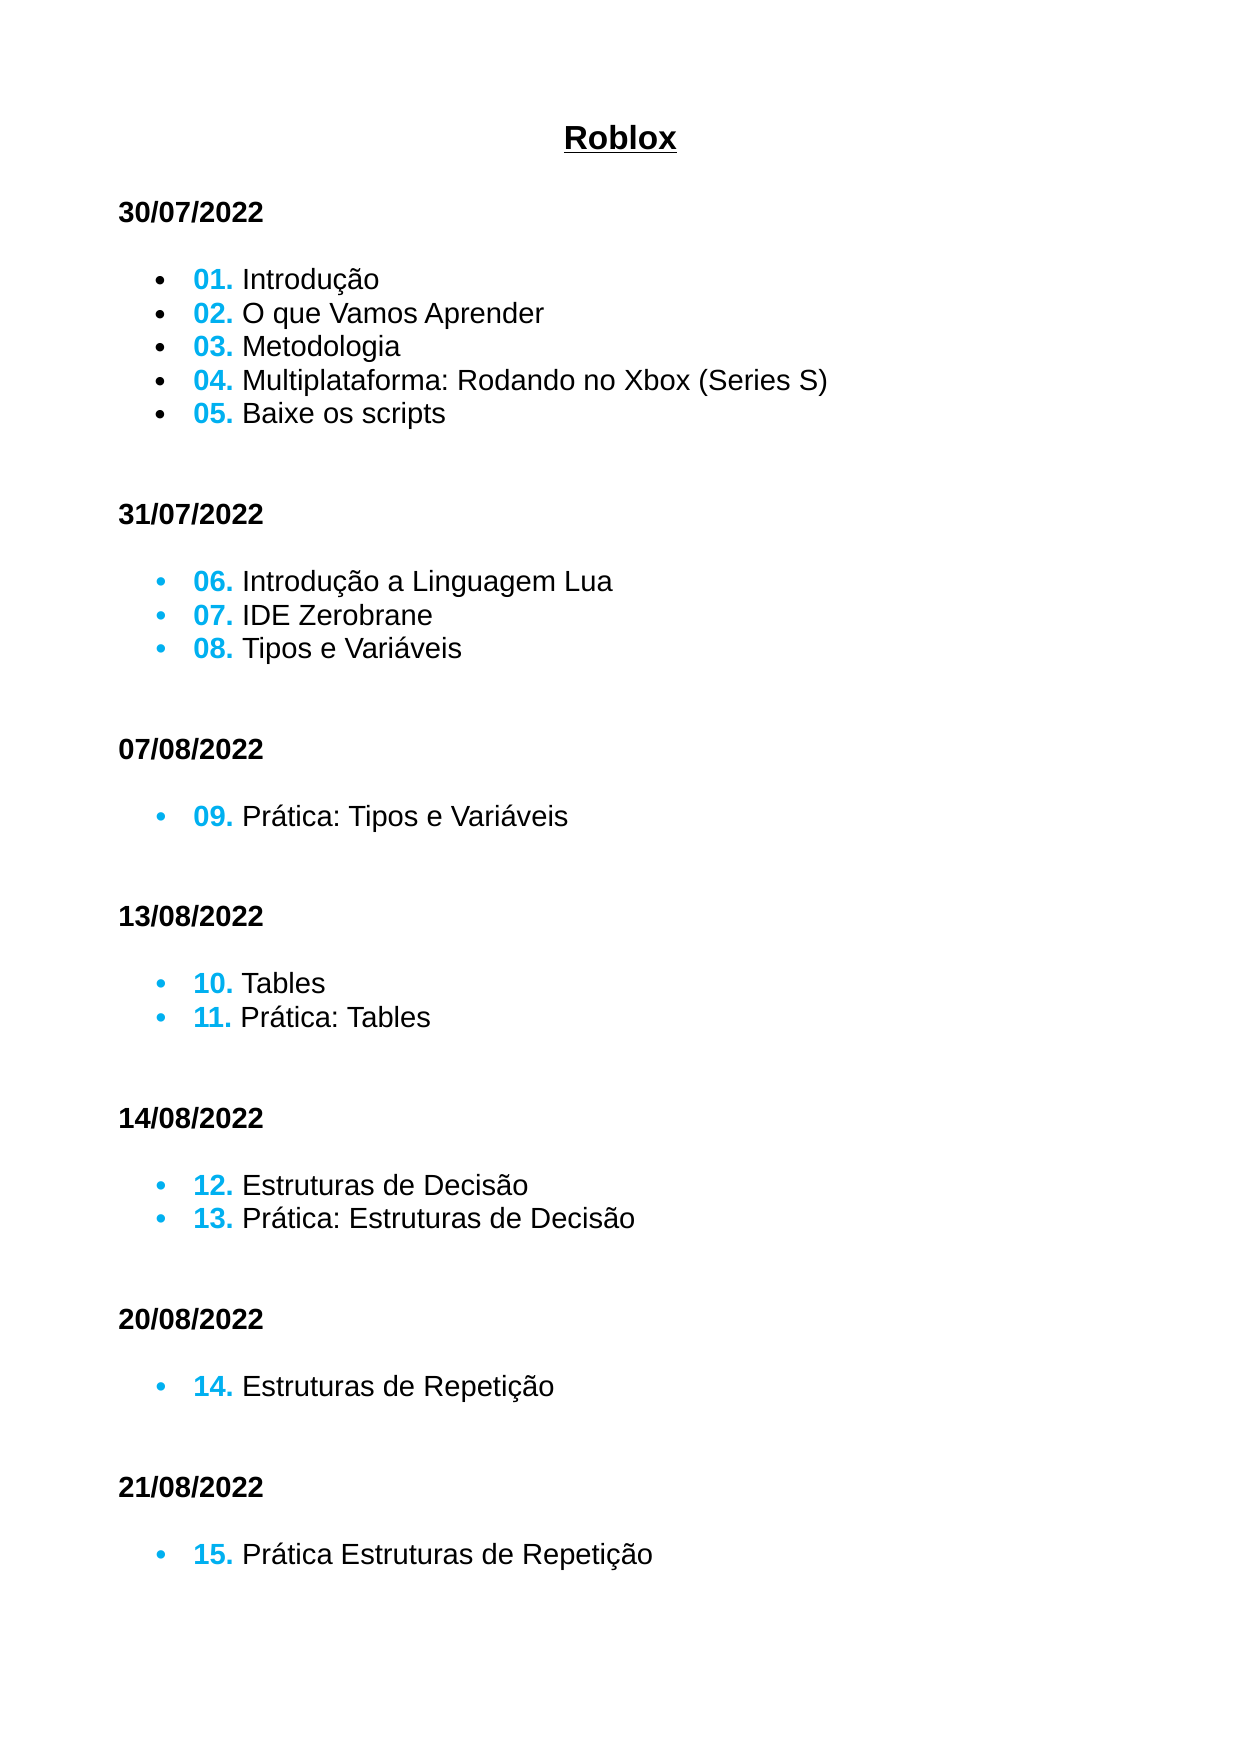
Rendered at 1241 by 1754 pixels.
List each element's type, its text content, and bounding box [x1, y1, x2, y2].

list 12. Estruturas de Decisão [156, 1168, 1122, 1201]
text 21/08/2022 [118, 1469, 1122, 1503]
text 13/08/2022 [118, 899, 1122, 933]
list 06. Introdução a Linguagem Lua [156, 564, 1122, 597]
list 01. Introdução [156, 262, 1122, 296]
list 15. Prática Estruturas de Repetição [156, 1537, 1122, 1570]
list 13. Prática: Estruturas de Decisão [156, 1201, 1122, 1235]
list 11. Prática: Tables [156, 1000, 1122, 1033]
text 30/07/2022 [118, 195, 1122, 228]
list 14. Estruturas de Repetição [156, 1369, 1122, 1402]
list 03. Metodologia [156, 329, 1122, 363]
list 09. Prática: Tipos e Variáveis [156, 799, 1122, 832]
list 05. Baixe os scripts [156, 396, 1122, 430]
list 08. Tipos e Variáveis [156, 631, 1122, 664]
text 07/08/2022 [118, 732, 1122, 765]
text 31/07/2022 [118, 497, 1122, 530]
list 02. O que Vamos Aprender [156, 296, 1122, 329]
text 14/08/2022 [118, 1101, 1122, 1134]
list 10. Tables [156, 966, 1122, 1000]
list 07. IDE Zerobrane [156, 597, 1122, 631]
list 04. Multiplataforma: Rodando no Xbox (Series S) [156, 363, 1122, 396]
text 20/08/2022 [118, 1302, 1122, 1335]
text Roblox [118, 118, 1122, 157]
